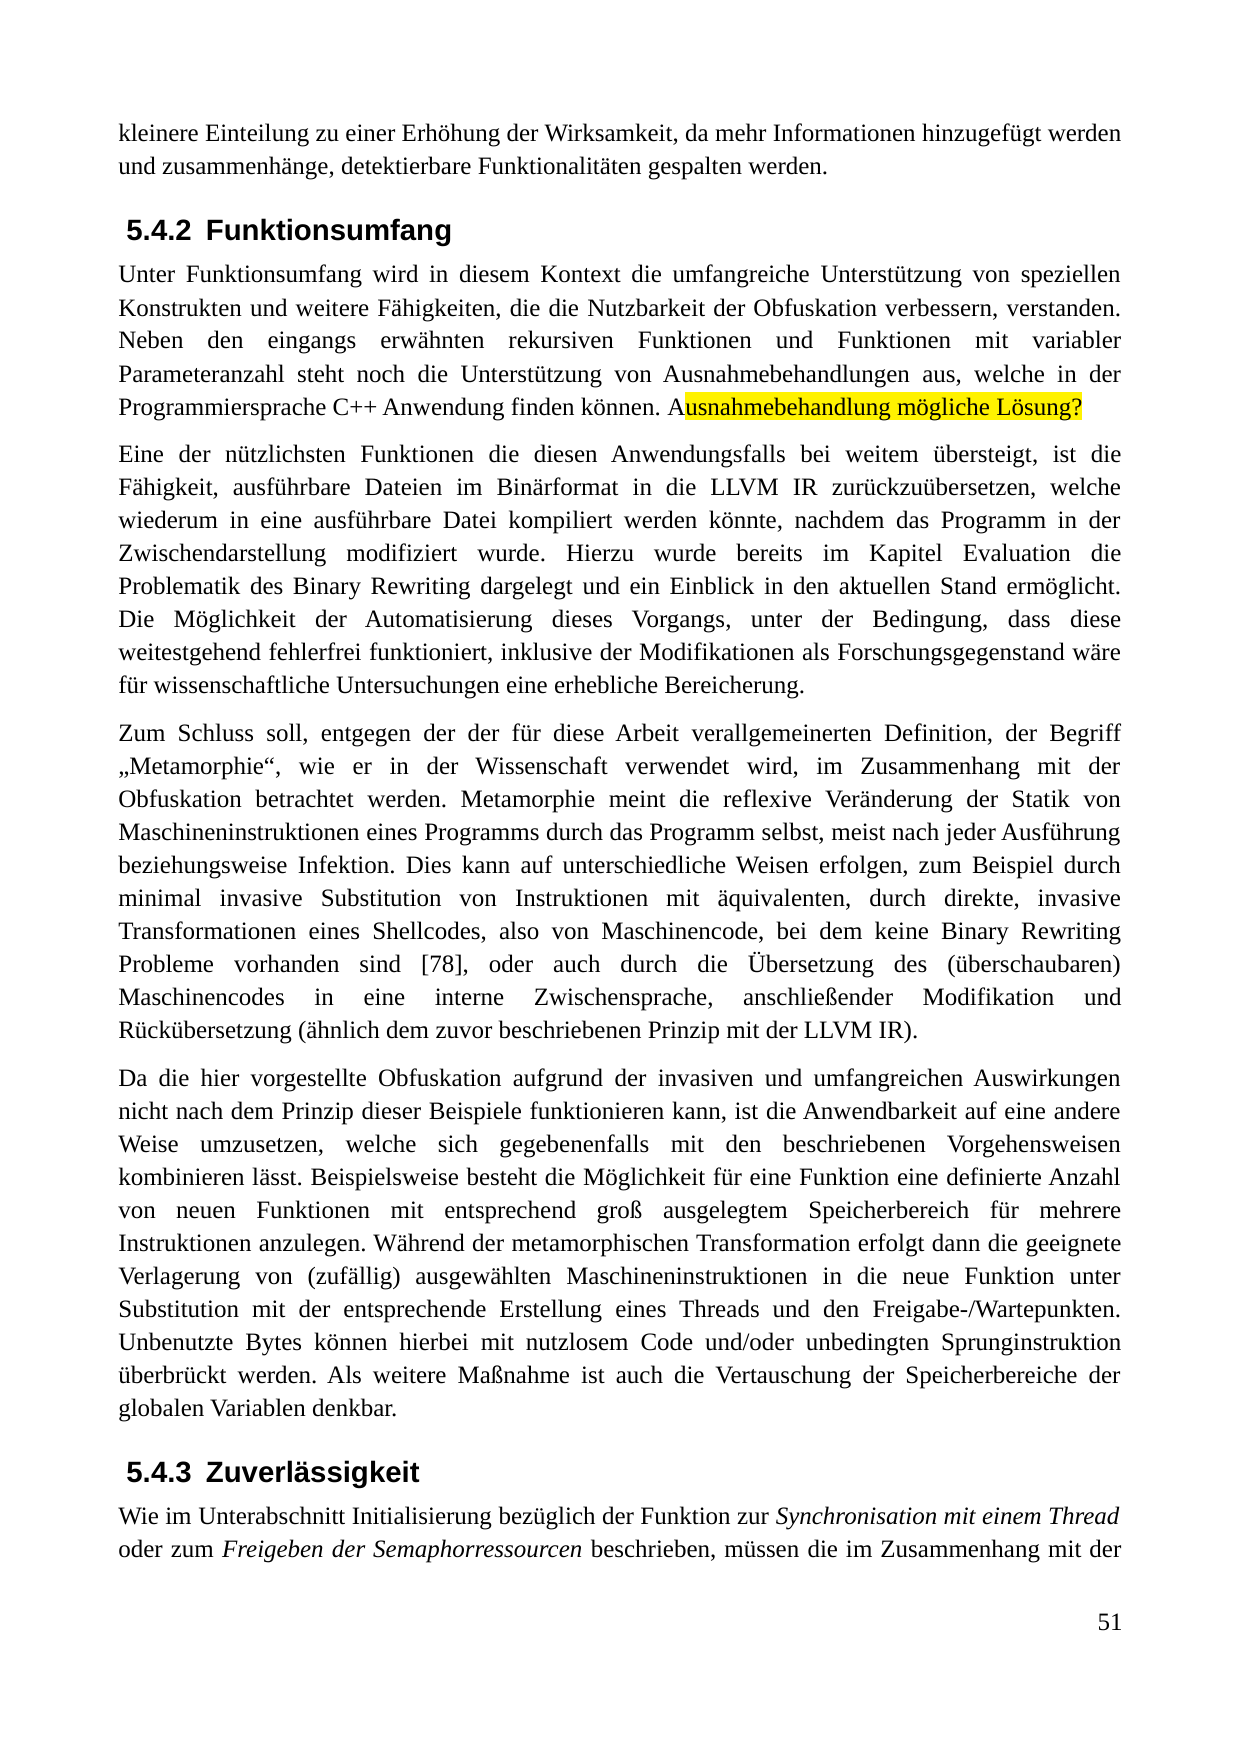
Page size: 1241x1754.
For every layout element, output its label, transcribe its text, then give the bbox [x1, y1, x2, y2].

subtitle Zuverlässigkeit [118, 1455, 1122, 1489]
text Wie im Unterabschnitt Initialisierung bezüglich der Funktion zur Synchronisation mit einem Thread oder zum Freigeben der Semaphorressourcen beschrieben, müssen die im Zusammenhang mit der [118, 1501, 1122, 1563]
text Zum Schluss soll, entgegen der der für diese Arbeit verallgemeinerten Definition, der Begriff „Metamorphie“, wie er in der Wissenschaft verwendet wird, im Zusammenhang mit der Obfuskation betrachtet werden. Metamorphie meint die reflexive Veränderung der Statik von Maschineninstruktionen eines Programms durch das Programm selbst, meist nach jeder Ausführung beziehungsweise Infektion. Dies kann auf unterschiedliche Weisen erfolgen, zum Beispiel durch minimal invasive Substitution von Instruktionen mit äquivalenten, durch direkte, invasive Transformationen eines Shellcodes, also von Maschinencode, bei dem keine Binary Rewriting Probleme vorhanden sind [78], oder auch durch die Übersetzung des (überschaubaren) Maschinencodes in eine interne Zwischensprache, anschließender Modifikation und Rückübersetzung (ähnlich dem zuvor beschriebenen Prinzip mit der LLVM IR). [118, 718, 1122, 1044]
text kleinere Einteilung zu einer Erhöhung der Wirksamkeit, da mehr Informationen hinzugefügt werden und zusammenhänge, detektierbare Funktionalitäten gespalten werden. [118, 118, 1122, 180]
text Unter Funktionsumfang wird in diesem Kontext die umfangreiche Unterstützung von speziellen Konstrukten und weitere Fähigkeiten, die die Nutzbarkeit der Obfuskation verbessern, verstanden. Neben den eingangs erwähnten rekursiven Funktionen und Funktionen mit variabler Parameteranzahl steht noch die Unterstützung von Ausnahmebehandlungen aus, welche in der Programmiersprache C++ Anwendung finden können. Ausnahmebehandlung mögliche Lösung? [118, 259, 1122, 420]
text Da die hier vorgestellte Obfuskation aufgrund der invasiven und umfangreichen Auswirkungen nicht nach dem Prinzip dieser Beispiele funktionieren kann, ist die Anwendbarkeit auf eine andere Weise umzusetzen, welche sich gegebenenfalls mit den beschriebenen Vorgehensweisen kombinieren lässt. Beispielsweise besteht die Möglichkeit für eine Funktion eine definierte Anzahl von neuen Funktionen mit entsprechend groß ausgelegtem Speicherbereich für mehrere Instruktionen anzulegen. Während der metamorphischen Transformation erfolgt dann die geeignete Verlagerung von (zufällig) ausgewählten Maschineninstruktionen in die neue Funktion unter Substitution mit der entsprechende Erstellung eines Threads und den Freigabe-/Wartepunkten. Unbenutzte Bytes können hierbei mit nutzlosem Code und/oder unbedingten Sprunginstruktion überbrückt werden. Als weitere Maßnahme ist auch die Vertauschung der Speicherbereiche der globalen Variablen denkbar. [118, 1063, 1122, 1422]
text Eine der nützlichsten Funktionen die diesen Anwendungsfalls bei weitem übersteigt, ist die Fähigkeit, ausführbare Dateien im Binärformat in die LLVM IR zurückzuübersetzen, welche wiederum in eine ausführbare Datei kompiliert werden könnte, nachdem das Programm in der Zwischendarstellung modifiziert wurde. Hierzu wurde bereits im Kapitel Evaluation die Problematik des Binary Rewriting dargelegt und ein Einblick in den aktuellen Stand ermöglicht. Die Möglichkeit der Automatisierung dieses Vorgangs, unter der Bedingung, dass diese weitestgehend fehlerfrei funktioniert, inklusive der Modifikationen als Forschungsgegenstand wäre für wissenschaftliche Untersuchungen eine erhebliche Bereicherung. [118, 439, 1122, 699]
subtitle Funktionsumfang [118, 213, 1122, 247]
